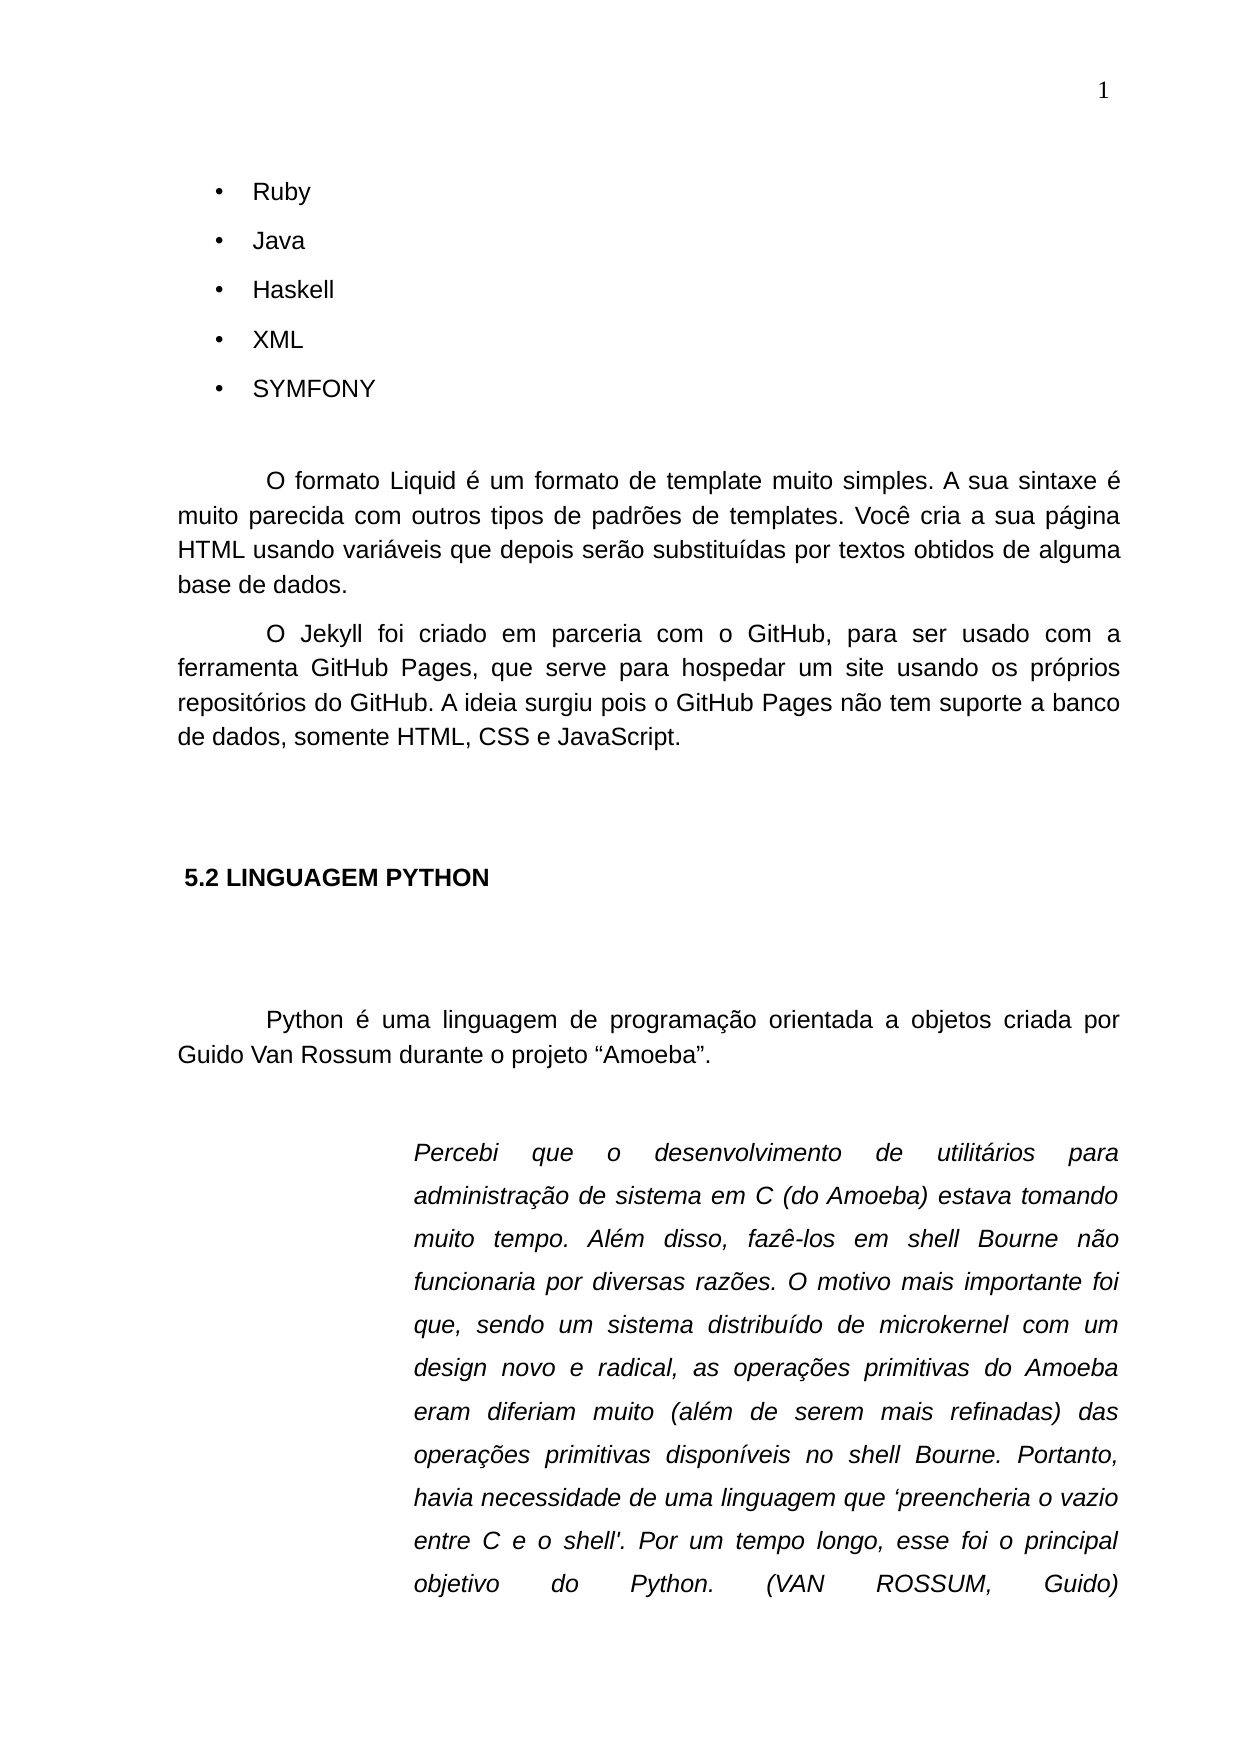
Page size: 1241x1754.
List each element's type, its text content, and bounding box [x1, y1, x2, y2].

list XML [215, 325, 1122, 353]
list Java [215, 226, 1122, 255]
list Haskell [215, 276, 1122, 304]
text O Jekyll foi criado em parceria com o GitHub, para ser usado com a ferramenta GitHub Pages, que serve para hospedar um site usando os próprios repositórios do GitHub. A ideia surgiu pois o GitHub Pages não tem suporte a banco de dados, somente HTML, CSS e JavaScript. [177, 619, 1122, 751]
list Ruby [215, 177, 1122, 206]
text O formato Liquid é um formato de template muito simples. A sua sintaxe é muito parecida com outros tipos de padrões de templates. Você cria a sua página HTML usando variáveis que depois serão substituídas por textos obtidos de alguma base de dados. [177, 466, 1122, 598]
list SYMFONY [215, 374, 1122, 403]
text Python é uma linguagem de programação orientada a objetos criada por Guido Van Rossum durante o projeto “Amoeba”. [177, 1005, 1122, 1068]
subtitle LINGUAGEM PYTHON [177, 863, 1122, 892]
text Percebi que o desenvolvimento de utilitários para administração de sistema em C (do Amoeba) estava tomando muito tempo. Além disso, fazê-los em shell Bourne não funcionaria por diversas razões. O motivo mais importante foi que, sendo um sistema distribuído de microkernel com um design novo e radical, as operações primitivas do Amoeba eram diferiam muito (além de serem mais refinadas) das operações primitivas disponíveis no shell Bourne. Portanto, havia necessidade de uma linguagem que ‘preencheria o vazio entre C e o shell'. Por um tempo longo, esse foi o principal objetivo do Python. (VAN ROSSUM, Guido) [413, 1138, 1122, 1598]
